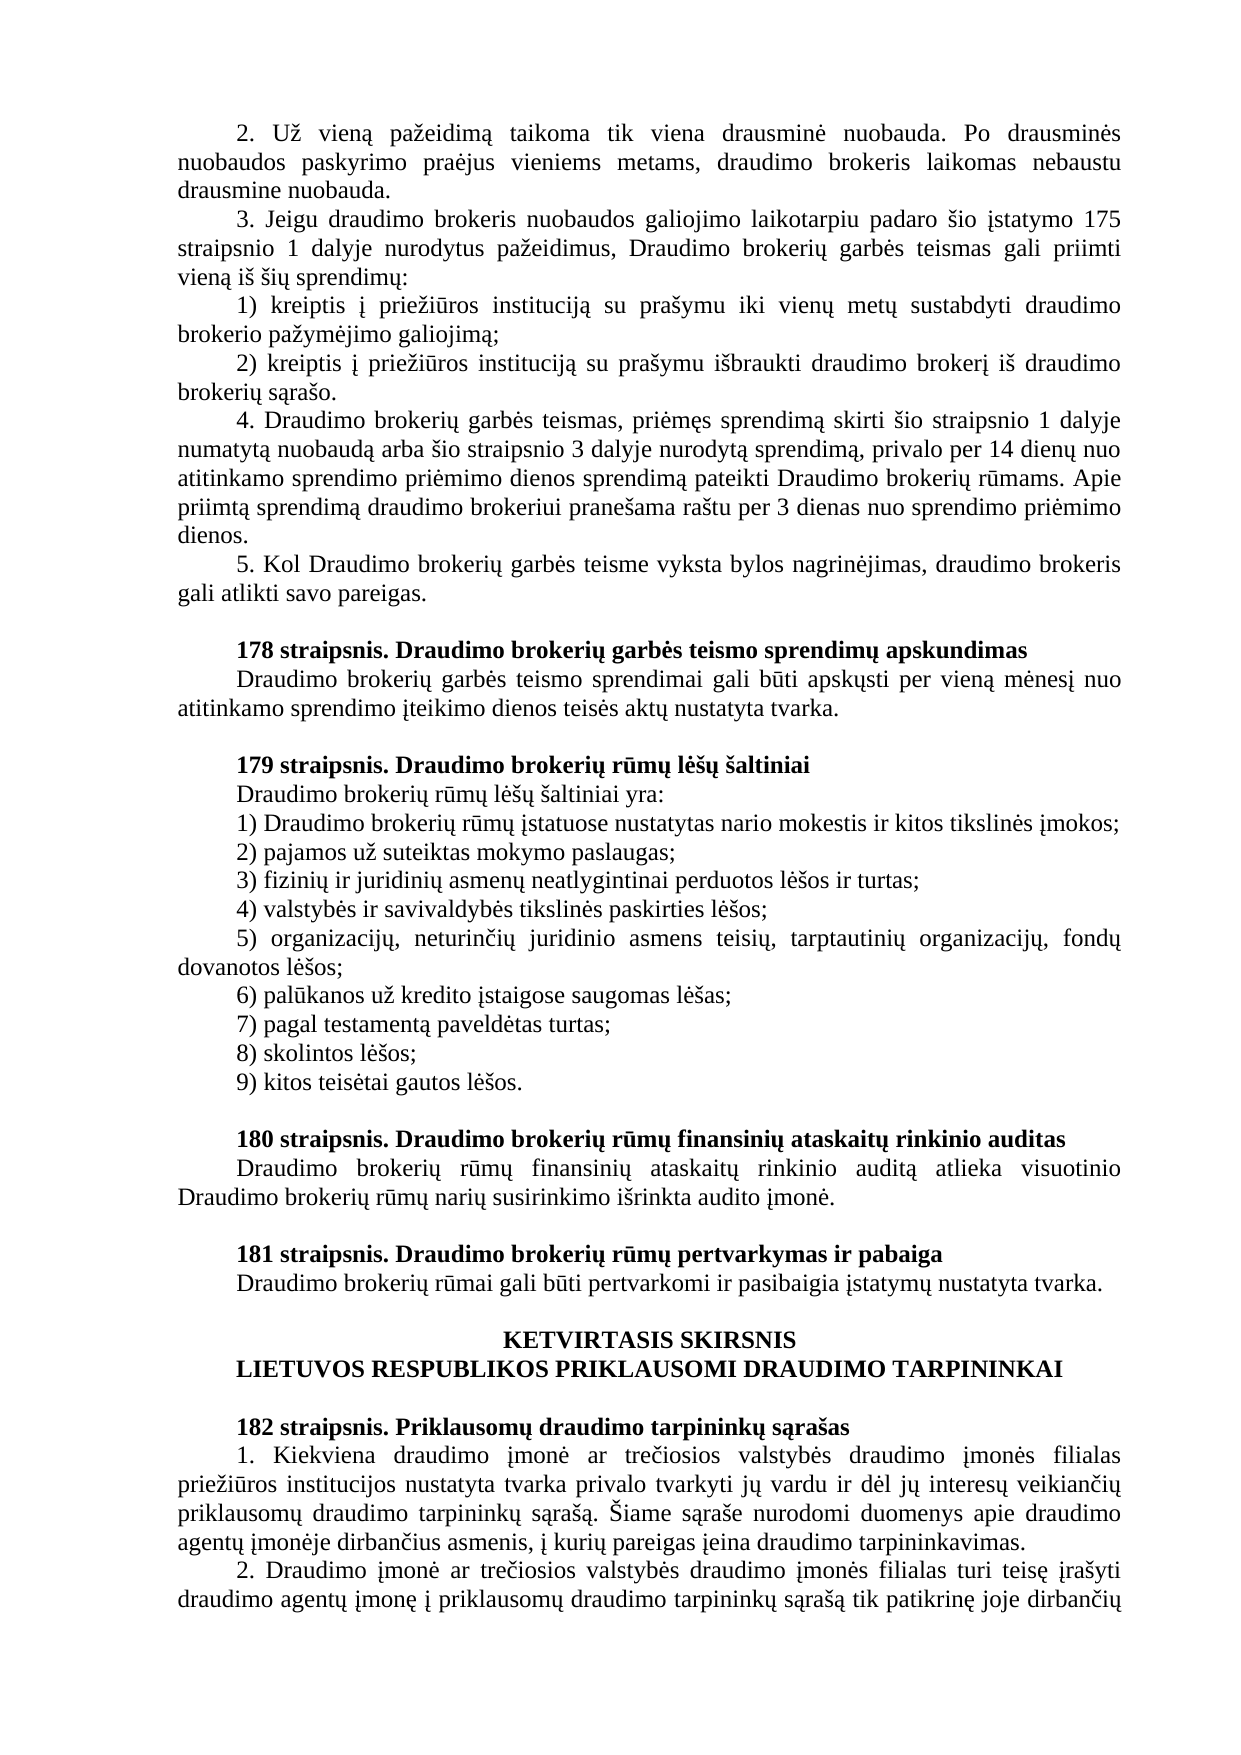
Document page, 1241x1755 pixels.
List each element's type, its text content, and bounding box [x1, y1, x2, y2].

text Draudimo brokerių garbės teismo sprendimai gali būti apskųsti per vieną mėnesį nuo atitinkamo sprendimo įteikimo dienos teisės aktų nustatyta tvarka. [177, 664, 1122, 722]
text 3. Jeigu draudimo brokeris nuobaudos galiojimo laikotarpiu padaro šio įstatymo 175 straipsnio 1 dalyje nurodytus pažeidimus, Draudimo brokerių garbės teismas gali priimti vieną iš šių sprendimų: [177, 204, 1122, 291]
text 5) organizacijų, neturinčių juridinio asmens teisių, tarptautinių organizacijų, fondų dovanotos lėšos; [177, 923, 1122, 981]
text 3) fizinių ir juridinių asmenų neatlygintinai perduotos lėšos ir turtas; [177, 866, 1122, 894]
text 5. Kol Draudimo brokerių garbės teisme vyksta bylos nagrinėjimas, draudimo brokeris gali atlikti savo pareigas. [177, 549, 1122, 607]
text 182 straipsnis. Priklausomų draudimo tarpininkų sąrašas [177, 1412, 1122, 1441]
text 4. Draudimo brokerių garbės teismas, priėmęs sprendimą skirti šio straipsnio 1 dalyje numatytą nuobaudą arba šio straipsnio 3 dalyje nurodytą sprendimą, privalo per 14 dienų nuo atitinkamo sprendimo priėmimo dienos sprendimą pateikti Draudimo brokerių rūmams. Apie priimtą sprendimą draudimo brokeriui pranešama raštu per 3 dienas nuo sprendimo priėmimo dienos. [177, 406, 1122, 549]
text Draudimo brokerių rūmų finansinių ataskaitų rinkinio auditą atlieka visuotinio Draudimo brokerių rūmų narių susirinkimo išrinkta audito įmonė. [177, 1153, 1122, 1211]
text 8) skolintos lėšos; [177, 1038, 1122, 1067]
text 2. Draudimo įmonė ar trečiosios valstybės draudimo įmonės filialas turi teisę įrašyti draudimo agentų įmonę į priklausomų draudimo tarpininkų sąrašą tik patikrinę joje dirbančių [177, 1556, 1122, 1613]
text 1) Draudimo brokerių rūmų įstatuose nustatytas nario mokestis ir kitos tikslinės įmokos; [177, 808, 1122, 837]
text 6) palūkanos už kredito įstaigose saugomas lėšas; [177, 981, 1122, 1009]
text 1. Kiekviena draudimo įmonė ar trečiosios valstybės draudimo įmonės filialas priežiūros institucijos nustatyta tvarka privalo tvarkyti jų vardu ir dėl jų interesų veikiančių priklausomų draudimo tarpininkų sąrašą. Šiame sąraše nurodomi duomenys apie draudimo agentų įmonėje dirbančius asmenis, į kurių pareigas įeina draudimo tarpininkavimas. [177, 1441, 1122, 1556]
text 4) valstybės ir savivaldybės tikslinės paskirties lėšos; [177, 894, 1122, 923]
text LIETUVOS RESPUBLIKOS PRIKLAUSOMI DRAUDIMO TARPININKAI [177, 1354, 1122, 1383]
text 179 straipsnis. Draudimo brokerių rūmų lėšų šaltiniai [177, 751, 1122, 779]
text 178 straipsnis. Draudimo brokerių garbės teismo sprendimų apskundimas [177, 636, 1122, 664]
text 2) pajamos už suteiktas mokymo paslaugas; [177, 837, 1122, 866]
text 9) kitos teisėtai gautos lėšos. [177, 1067, 1122, 1096]
text 2. Už vieną pažeidimą taikoma tik viena drausminė nuobauda. Po drausminės nuobaudos paskyrimo praėjus vieniems metams, draudimo brokeris laikomas nebaustu drausmine nuobauda. [177, 118, 1122, 204]
text 181 straipsnis. Draudimo brokerių rūmų pertvarkymas ir pabaiga [177, 1239, 1122, 1268]
text Draudimo brokerių rūmai gali būti pertvarkomi ir pasibaigia įstatymų nustatyta tvarka. [177, 1268, 1122, 1297]
text 180 straipsnis. Draudimo brokerių rūmų finansinių ataskaitų rinkinio auditas [177, 1124, 1122, 1153]
text 7) pagal testamentą paveldėtas turtas; [177, 1009, 1122, 1038]
text 2) kreiptis į priežiūros instituciją su prašymu išbraukti draudimo brokerį iš draudimo brokerių sąrašo. [177, 348, 1122, 406]
text Draudimo brokerių rūmų lėšų šaltiniai yra: [177, 779, 1122, 808]
text 1) kreiptis į priežiūros instituciją su prašymu iki vienų metų sustabdyti draudimo brokerio pažymėjimo galiojimą; [177, 291, 1122, 348]
text KETVIRTASIS SKIRSNIS [177, 1326, 1122, 1354]
